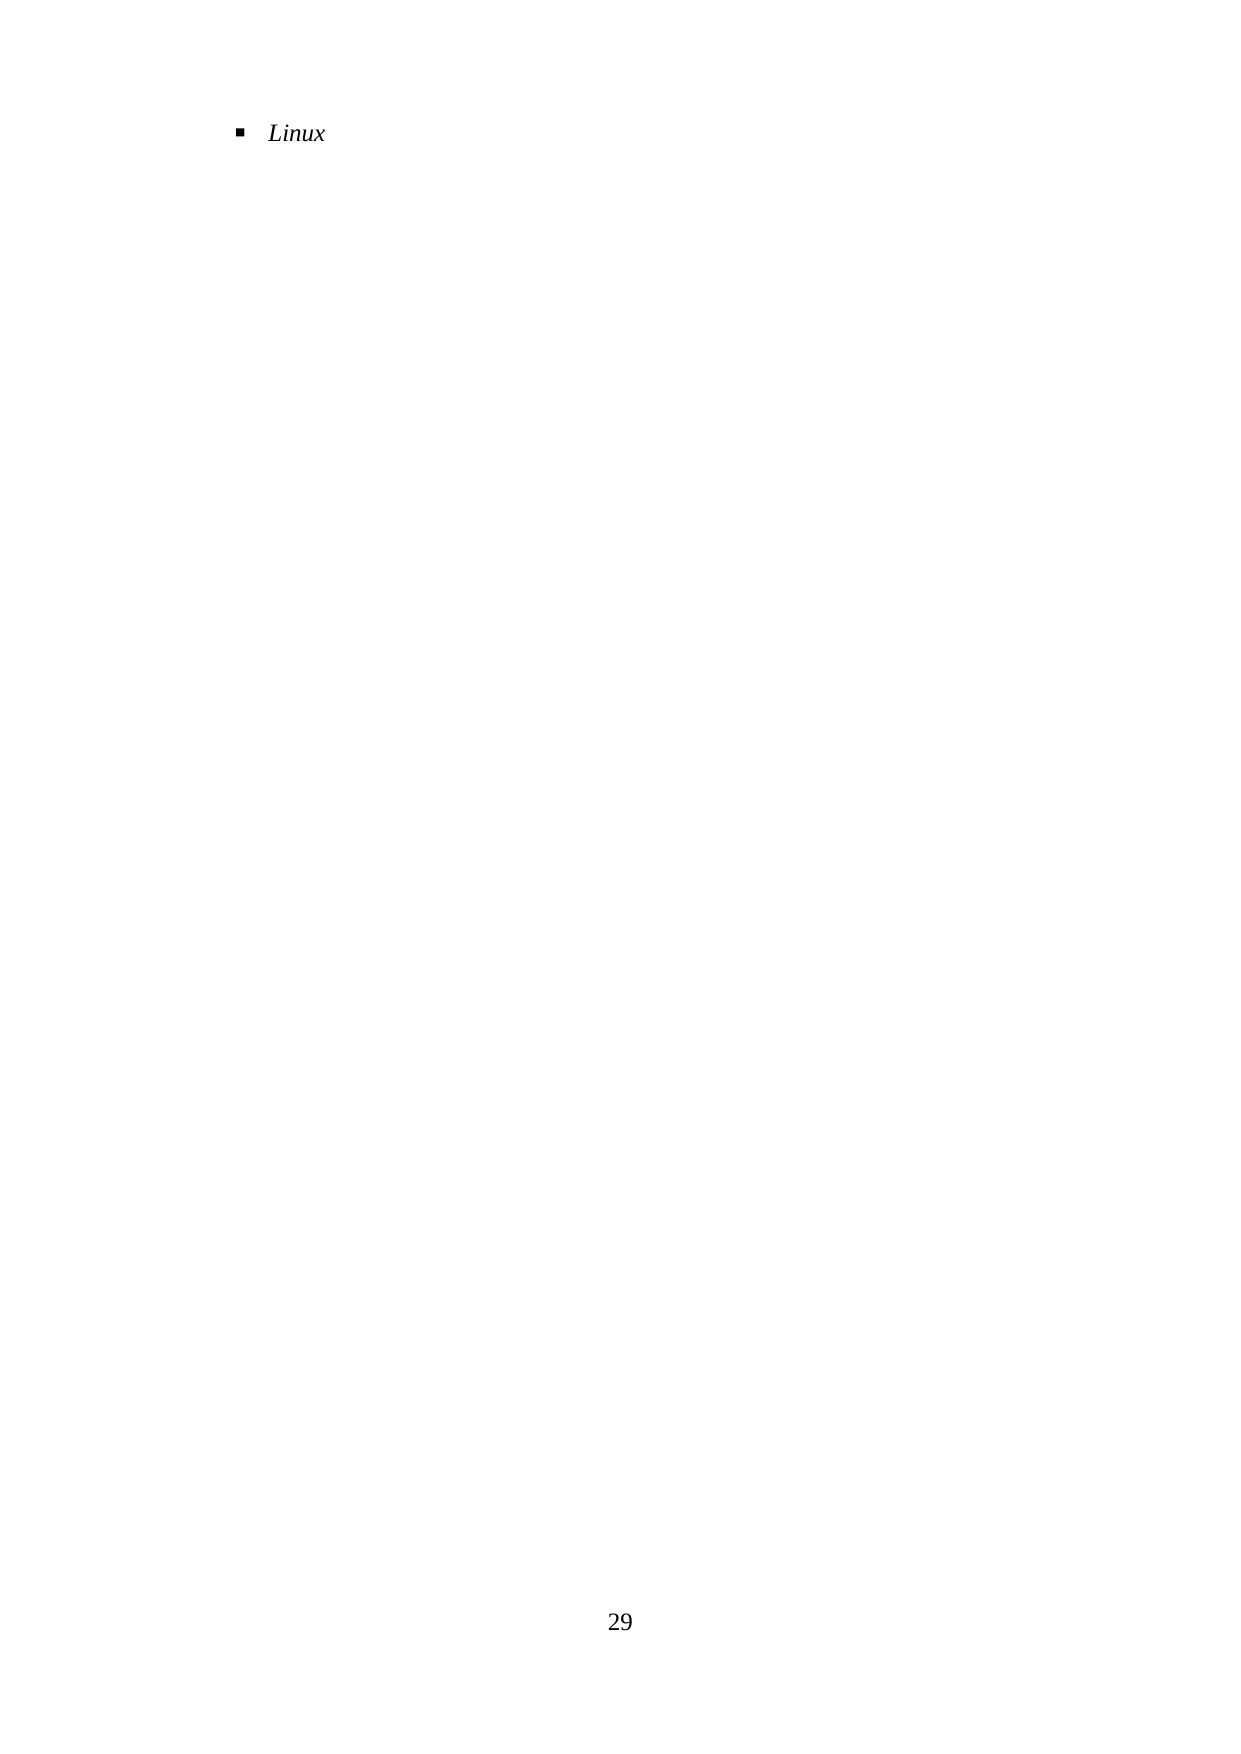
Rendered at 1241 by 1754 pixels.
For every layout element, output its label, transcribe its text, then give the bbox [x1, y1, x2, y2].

list Linux [231, 118, 1122, 147]
